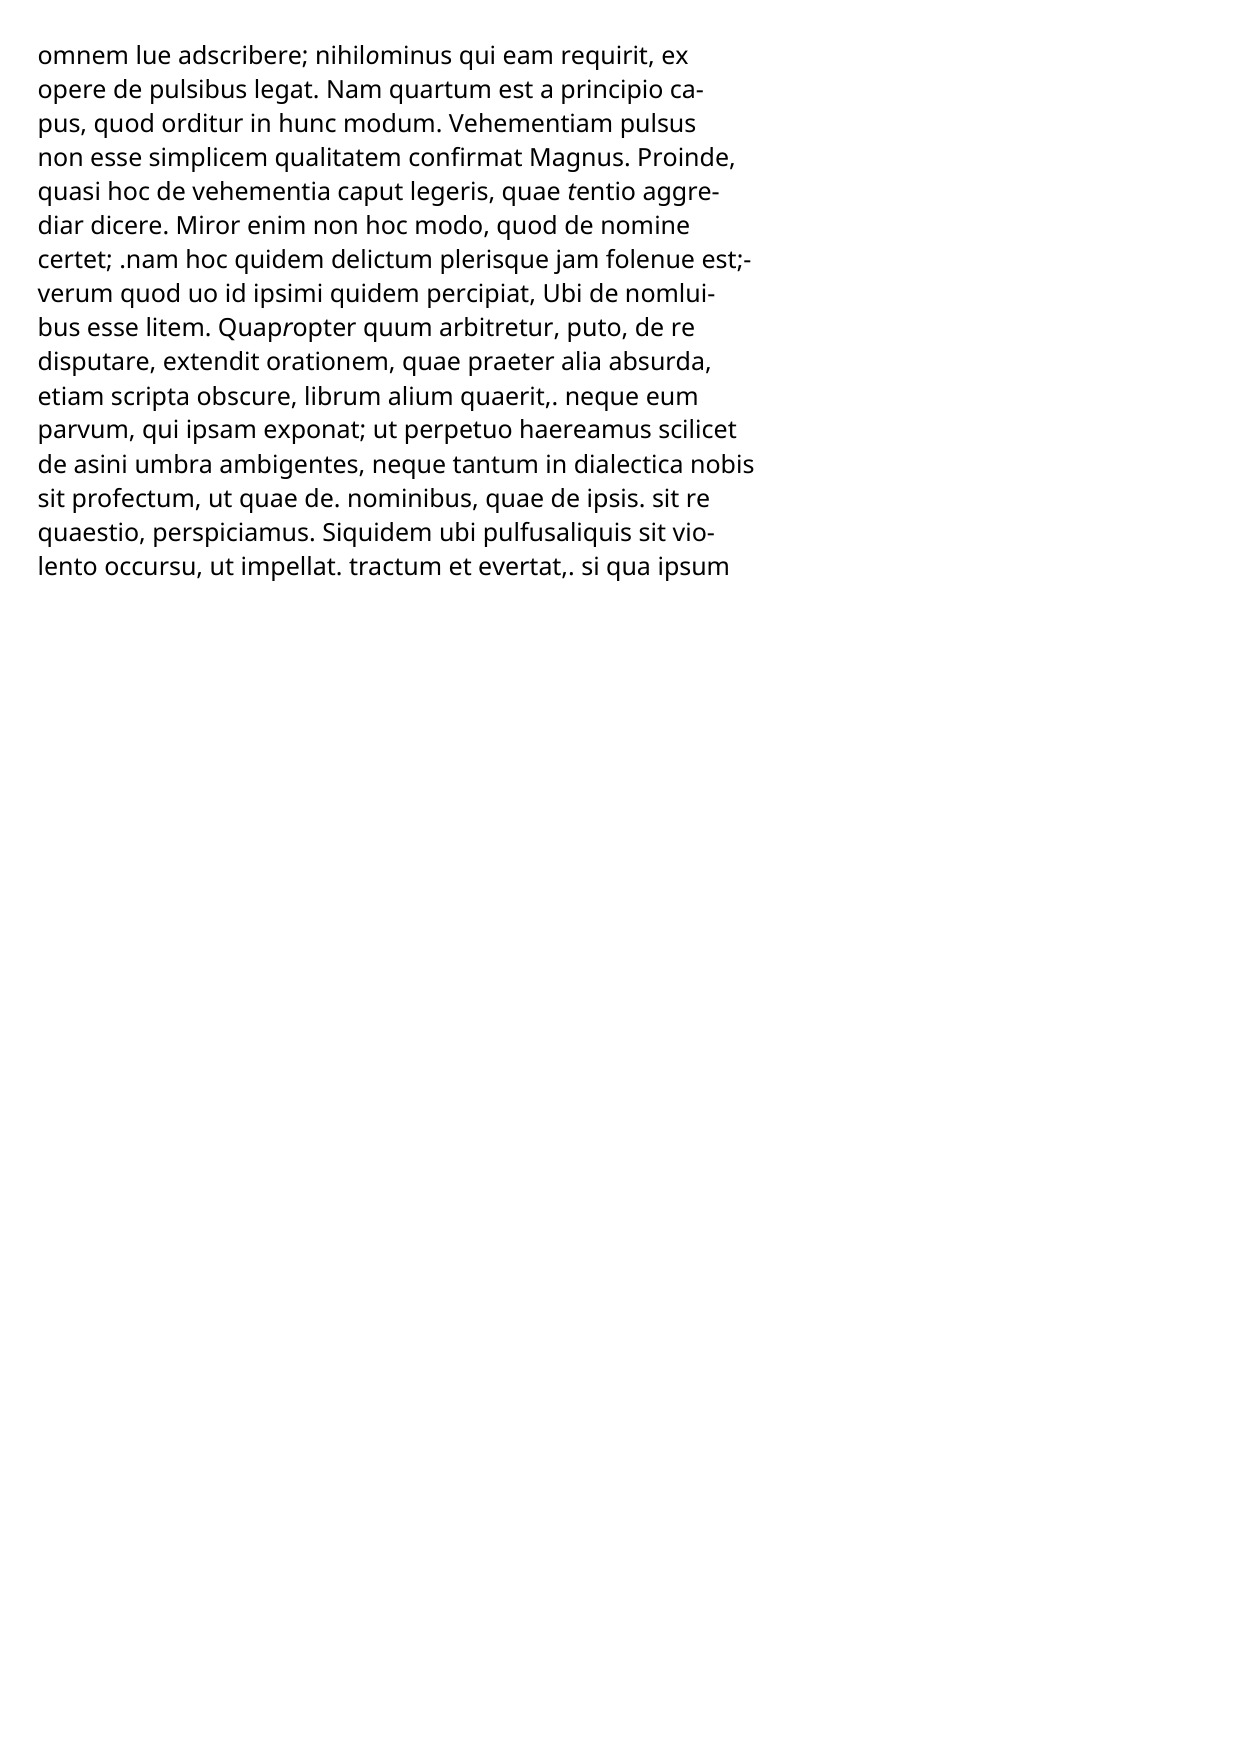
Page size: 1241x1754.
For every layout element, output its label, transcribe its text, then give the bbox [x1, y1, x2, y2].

text omnem lue adscribere; nihilominus qui eam requirit, ex opere de pulsibus legat. Nam quartum est a principio ca- pus, quod orditur in hunc modum. Vehementiam pulsus non esse simplicem qualitatem confirmat Magnus. Proinde, quasi hoc de vehementia caput legeris, quae tentio aggre- diar dicere. Miror enim non hoc modo, quod de nomine certet; .nam hoc quidem delictum plerisque jam folenue est;- verum quod uo id ipsimi quidem percipiat, Ubi de nomlui- bus esse litem. Quapropter quum arbitretur, puto, de re disputare, extendit orationem, quae praeter alia absurda, etiam scripta obscure, librum alium quaerit,. neque eum parvum, qui ipsam exponat; ut perpetuo haereamus scilicet de asini umbra ambigentes, neque tantum in dialectica nobis sit profectum, ut quae de. nominibus, quae de ipsis. sit re quaestio, perspiciamus. Siquidem ubi pulfusaliquis sit vio- lento occursu, ut impellat. tractum et evertat,. si qua ipsum [37, 37, 1203, 582]
